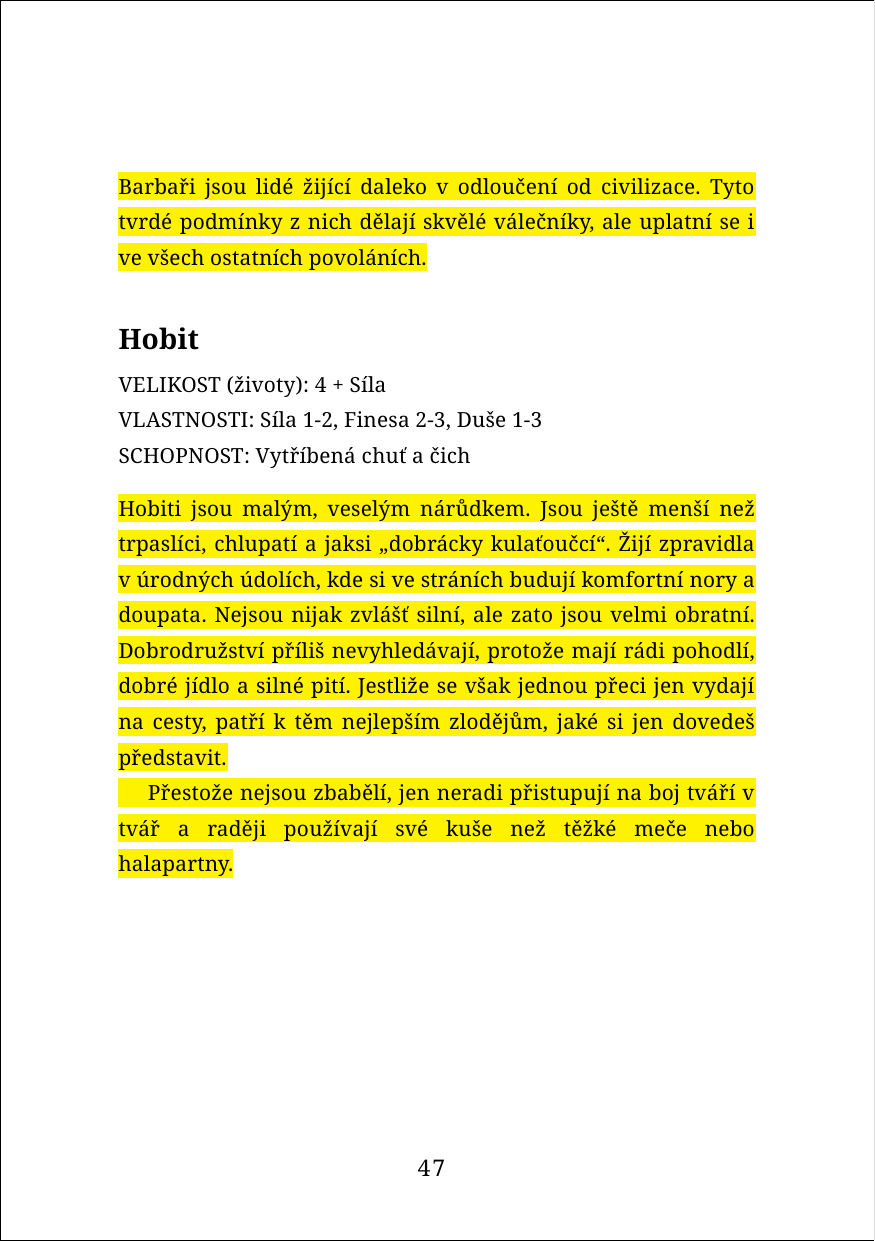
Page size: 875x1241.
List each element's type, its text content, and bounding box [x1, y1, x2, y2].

text Hobiti jsou malým, veselým nárůdkem. Jsou ještě menší než trpaslíci, chlupatí a jaksi „dobrácky kulaťoučcí“. Žijí zpravidla v úrodných údolích, kde si ve stráních budují komfortní nory a doupata. Nejsou nijak zvlášť silní, ale zato jsou velmi obratní. Dobrodružství příliš nevyhledávají, protože mají rádi pohodlí, dobré jídlo a silné pití. Jestliže se však jednou přeci jen vydají na cesty, patří k těm nejlepším zlodějům, jaké si jen dovedeš představit. Přestože nejsou zbabělí, jen neradi přistupují na boj tváří v tvář a raději používají své kuše než těžké meče nebo halapartny. [118, 494, 756, 878]
subtitle Hobit [118, 320, 756, 358]
text Barbaři jsou lidé žijící daleko v odloučení od civilizace. Tyto tvrdé podmínky z nich dělají skvělé válečníky, ale uplatní se i ve všech ostatních povoláních. [118, 172, 756, 271]
text VELIKOST (životy): 4 + Síla VLASTNOSTI: Síla 1-2, Finesa 2-3, Duše 1-3 SCHOPNOST: Vytříbená chuť a čich [118, 370, 756, 469]
